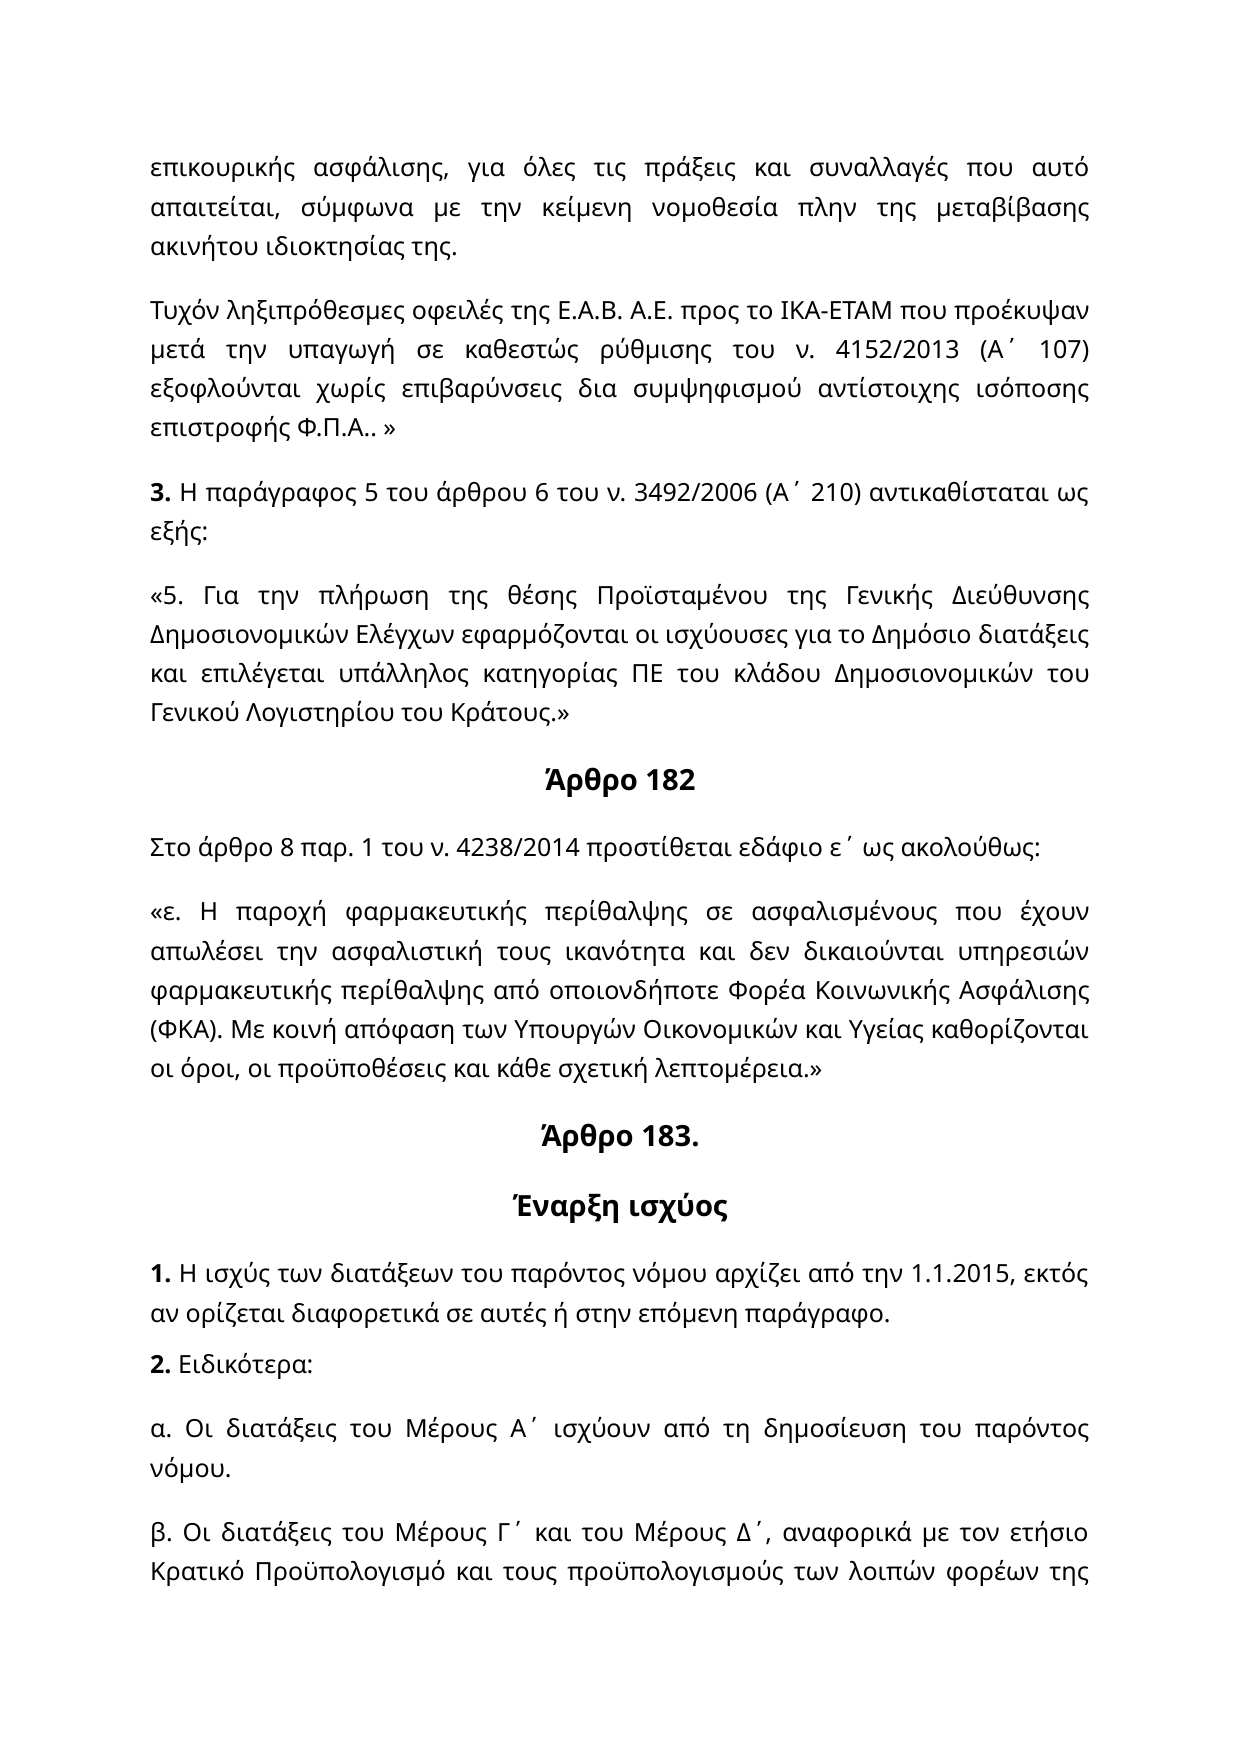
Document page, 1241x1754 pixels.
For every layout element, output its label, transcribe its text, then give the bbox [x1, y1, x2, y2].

text Τυχόν ληξιπρόθεσμες οφειλές της Ε.Α.Β. Α.Ε. προς το ΙΚΑ-ΕΤΑΜ που προέκυψαν μετά την υπαγωγή σε καθεστώς ρύθμισης του ν. 4152/2013 (Α΄ 107) εξοφλούνται χωρίς επιβαρύνσεις δια συμψηφισμού αντίστοιχης ισόποσης επιστροφής Φ.Π.Α.. » [150, 292, 1090, 444]
subtitle Έναρξη ισχύος [150, 1185, 1090, 1225]
text β. Οι διατάξεις του Μέρους Γ΄ και του Μέρους Δ΄, αναφορικά με τον ετήσιο Κρατικό Προϋπολογισμό και τους προϋπολογισμούς των λοιπών φορέων της [150, 1514, 1090, 1588]
text «5. Για την πλήρωση της θέσης Προϊσταμένου της Γενικής Διεύθυνσης Δημοσιονομικών Ελέγχων εφαρμόζονται οι ισχύουσες για το Δημόσιο διατάξεις και επιλέγεται υπάλληλος κατηγορίας ΠΕ του κλάδου Δημοσιονομικών του Γενικού Λογιστηρίου του Κράτους.» [150, 577, 1090, 729]
text Στο άρθρο 8 παρ. 1 του ν. 4238/2014 προστίθεται εδάφιο ε΄ ως ακολούθως: [150, 830, 1090, 864]
text 1. Η ισχύς των διατάξεων του παρόντος νόμου αρχίζει από την 1.1.2015, εκτός αν ορίζεται διαφορετικά σε αυτές ή στην επόμενη παράγραφο. [150, 1256, 1090, 1329]
text «ε. Η παροχή φαρμακευτικής περίθαλψης σε ασφαλισμένους που έχουν απωλέσει την ασφαλιστική τους ικανότητα και δεν δικαιούνται υπηρεσιών φαρμακευτικής περίθαλψης από οποιονδήποτε Φορέα Κοινωνικής Ασφάλισης (ΦΚΑ). Με κοινή απόφαση των Υπουργών Οικονομικών και Υγείας καθορίζονται οι όροι, οι προϋποθέσεις και κάθε σχετική λεπτομέρεια.» [150, 894, 1090, 1085]
subtitle Άρθρο 183. [150, 1115, 1090, 1154]
text 2. Ειδικότερα: [150, 1347, 1090, 1381]
text 3. Η παράγραφος 5 του άρθρου 6 του ν. 3492/2006 (Α΄ 210) αντικαθίσταται ως εξής: [150, 474, 1090, 547]
text επικουρικής ασφάλισης, για όλες τις πράξεις και συναλλαγές που αυτό απαιτείται, σύμφωνα με την κείμενη νομοθεσία πλην της μεταβίβασης ακινήτου ιδιοκτησίας της. [150, 150, 1090, 262]
text α. Οι διατάξεις του Μέρους Α΄ ισχύουν από τη δημοσίευση του παρόντος νόμου. [150, 1411, 1090, 1484]
subtitle Άρθρο 182 [150, 759, 1090, 799]
